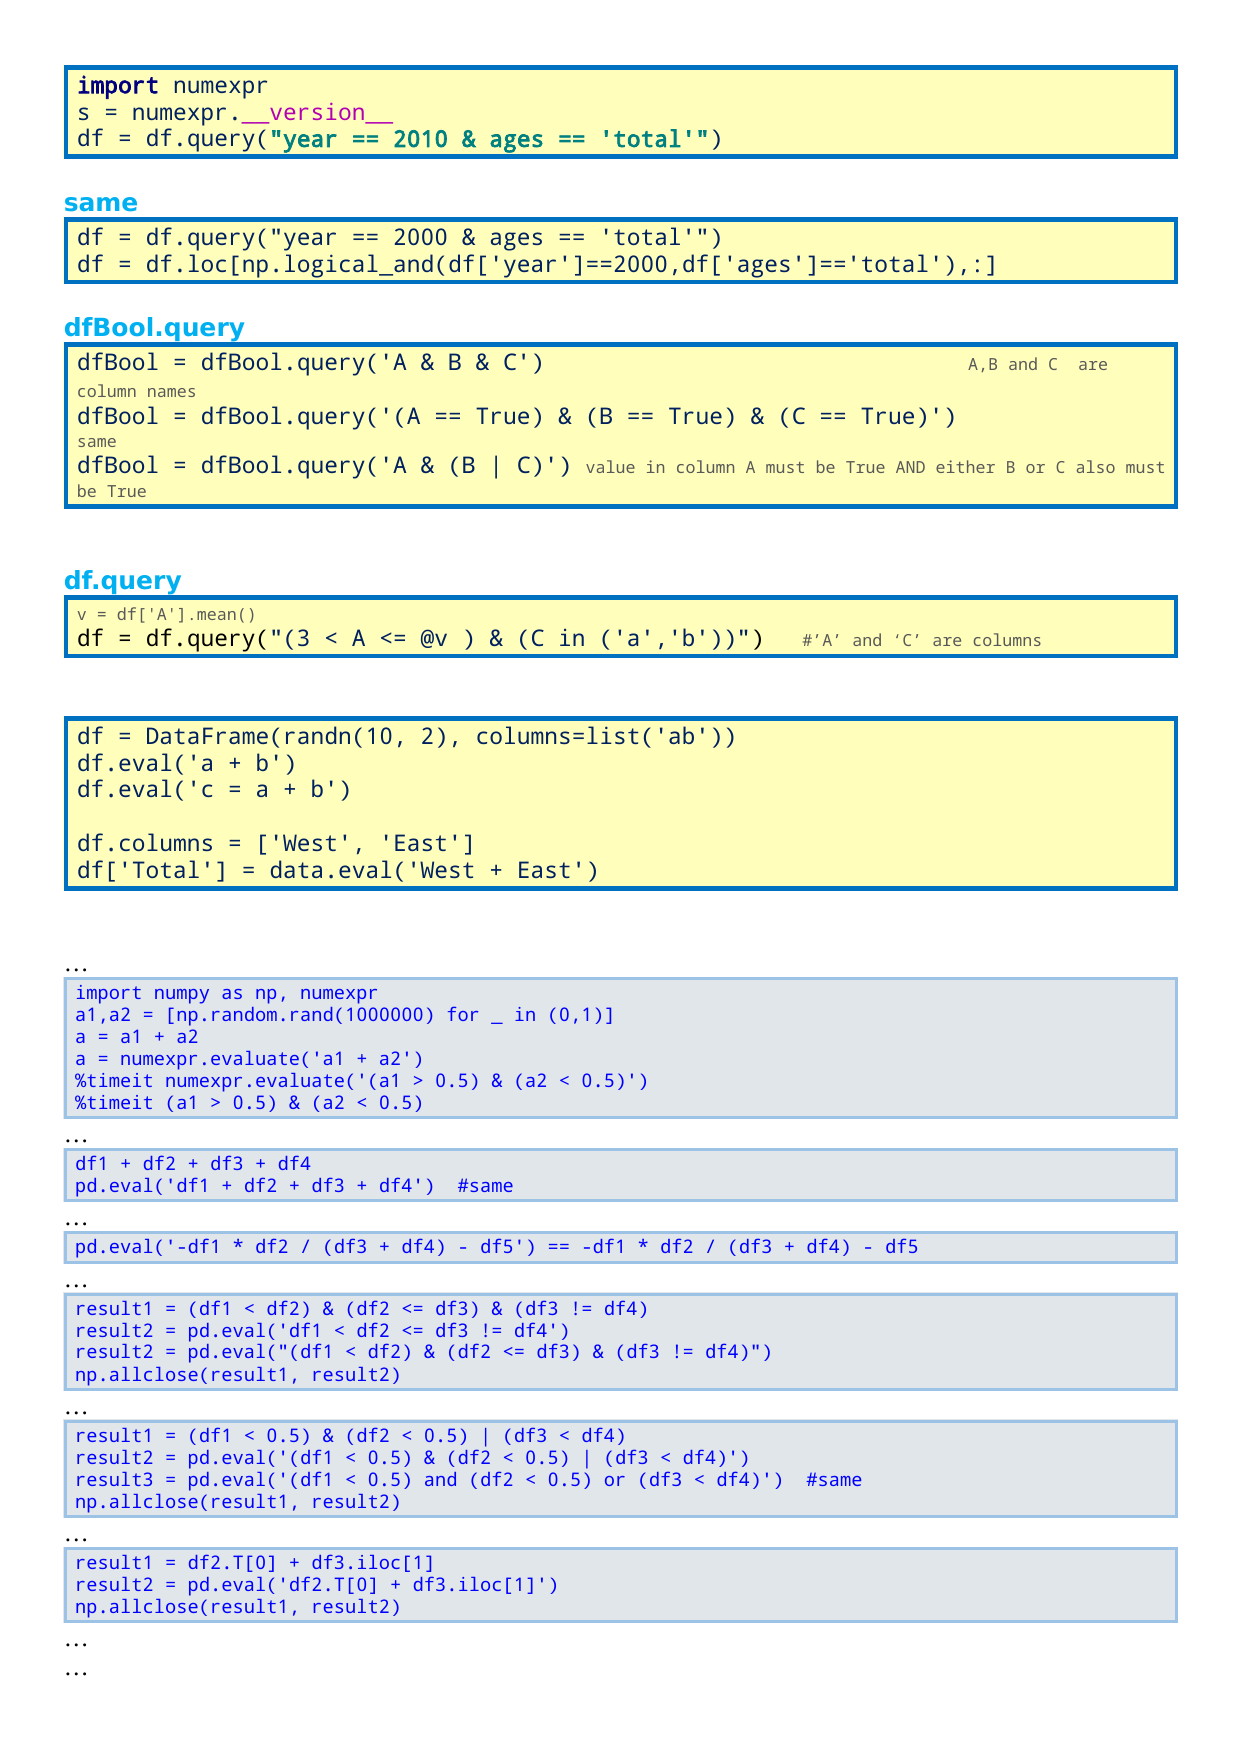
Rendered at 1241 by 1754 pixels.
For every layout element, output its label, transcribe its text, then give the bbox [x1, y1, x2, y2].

text df['Total'] = data.eval('West + East') [68, 850, 1174, 886]
text … [63, 948, 1178, 977]
text result1 = (df1 < df2) & (df2 <= df3) & (df3 != df4) [67, 1296, 1175, 1314]
text dfBool = dfBool.query('A & B & C') A,B and C are column names [68, 347, 1174, 396]
text result1 = df2.T[0] + df3.iloc[1] result2 = pd.eval('df2.T[0] + df3.iloc[1]') np.allclose(result1, result2) [67, 1550, 1175, 1620]
text %timeit numexpr.evaluate('(a1 > 0.5) & (a2 < 0.5)') [67, 1065, 1175, 1087]
text v = df['A'].mean() df = df.query("(3 < A <= @v ) & (C in ('a','b'))") #’A’ and ‘C’ are columns [68, 600, 1174, 654]
text … [63, 1391, 1178, 1419]
text df1 + df2 + df3 + df4 [67, 1151, 1175, 1170]
text df.eval('a + b') [68, 743, 1174, 770]
text import numpy as np, numexpr [67, 980, 1175, 999]
text … [63, 1518, 1178, 1547]
text … [63, 1652, 1178, 1680]
text pd.eval('-df1 * df2 / (df3 + df4) - df5') == -df1 * df2 / (df3 + df4) - df5 [67, 1234, 1175, 1261]
text df.eval('c = a + b') [68, 770, 1174, 797]
text result2 = pd.eval('(df1 < 0.5) & (df2 < 0.5) | (df3 < df4)') [67, 1441, 1175, 1463]
text df.columns = ['West', 'East'] [68, 823, 1174, 850]
text a = a1 + a2 [67, 1021, 1175, 1043]
text pd.eval('df1 + df2 + df3 + df4') #same [67, 1170, 1175, 1199]
text %timeit (a1 > 0.5) & (a2 < 0.5) [67, 1087, 1175, 1116]
text result2 = pd.eval("(df1 < df2) & (df2 <= df3) & (df3 != df4)") [67, 1336, 1175, 1358]
text np.allclose(result1, result2) [67, 1358, 1175, 1388]
text a1,a2 = [np.random.rand(1000000) for _ in (0,1)] [67, 999, 1175, 1021]
text … [63, 1202, 1178, 1231]
title same [63, 188, 1178, 217]
text result3 = pd.eval('(df1 < 0.5) and (df2 < 0.5) or (df3 < df4)') #same [67, 1463, 1175, 1485]
text … [63, 1119, 1178, 1148]
text a = numexpr.evaluate('a1 + a2') [67, 1043, 1175, 1065]
title dfBool.query [63, 313, 1178, 342]
text df = df.loc[np.logical_and(df['year']==2000,df['ages']=='total'),:] [68, 244, 1174, 280]
text result2 = pd.eval('df1 < df2 <= df3 != df4') [67, 1314, 1175, 1336]
text df = DataFrame(randn(10, 2), columns=list('ab')) [68, 721, 1174, 743]
text dfBool = dfBool.query('A & (B | C)') value in column A must be True AND either B or C also must be True [68, 446, 1174, 504]
text dfBool = dfBool.query('(A == True) & (B == True) & (C == True)') same [68, 396, 1174, 446]
text df = df.query("year == 2000 & ages == 'total'") [68, 222, 1174, 244]
text np.allclose(result1, result2) [67, 1485, 1175, 1515]
text … [63, 1623, 1178, 1652]
text result1 = (df1 < 0.5) & (df2 < 0.5) | (df3 < df4) [67, 1423, 1175, 1441]
text … [63, 1264, 1178, 1292]
text import numexpr s = numexpr.__version__ df = df.query("year == 2010 & ages == 'total'") [68, 70, 1174, 154]
title df.query [63, 566, 1178, 595]
